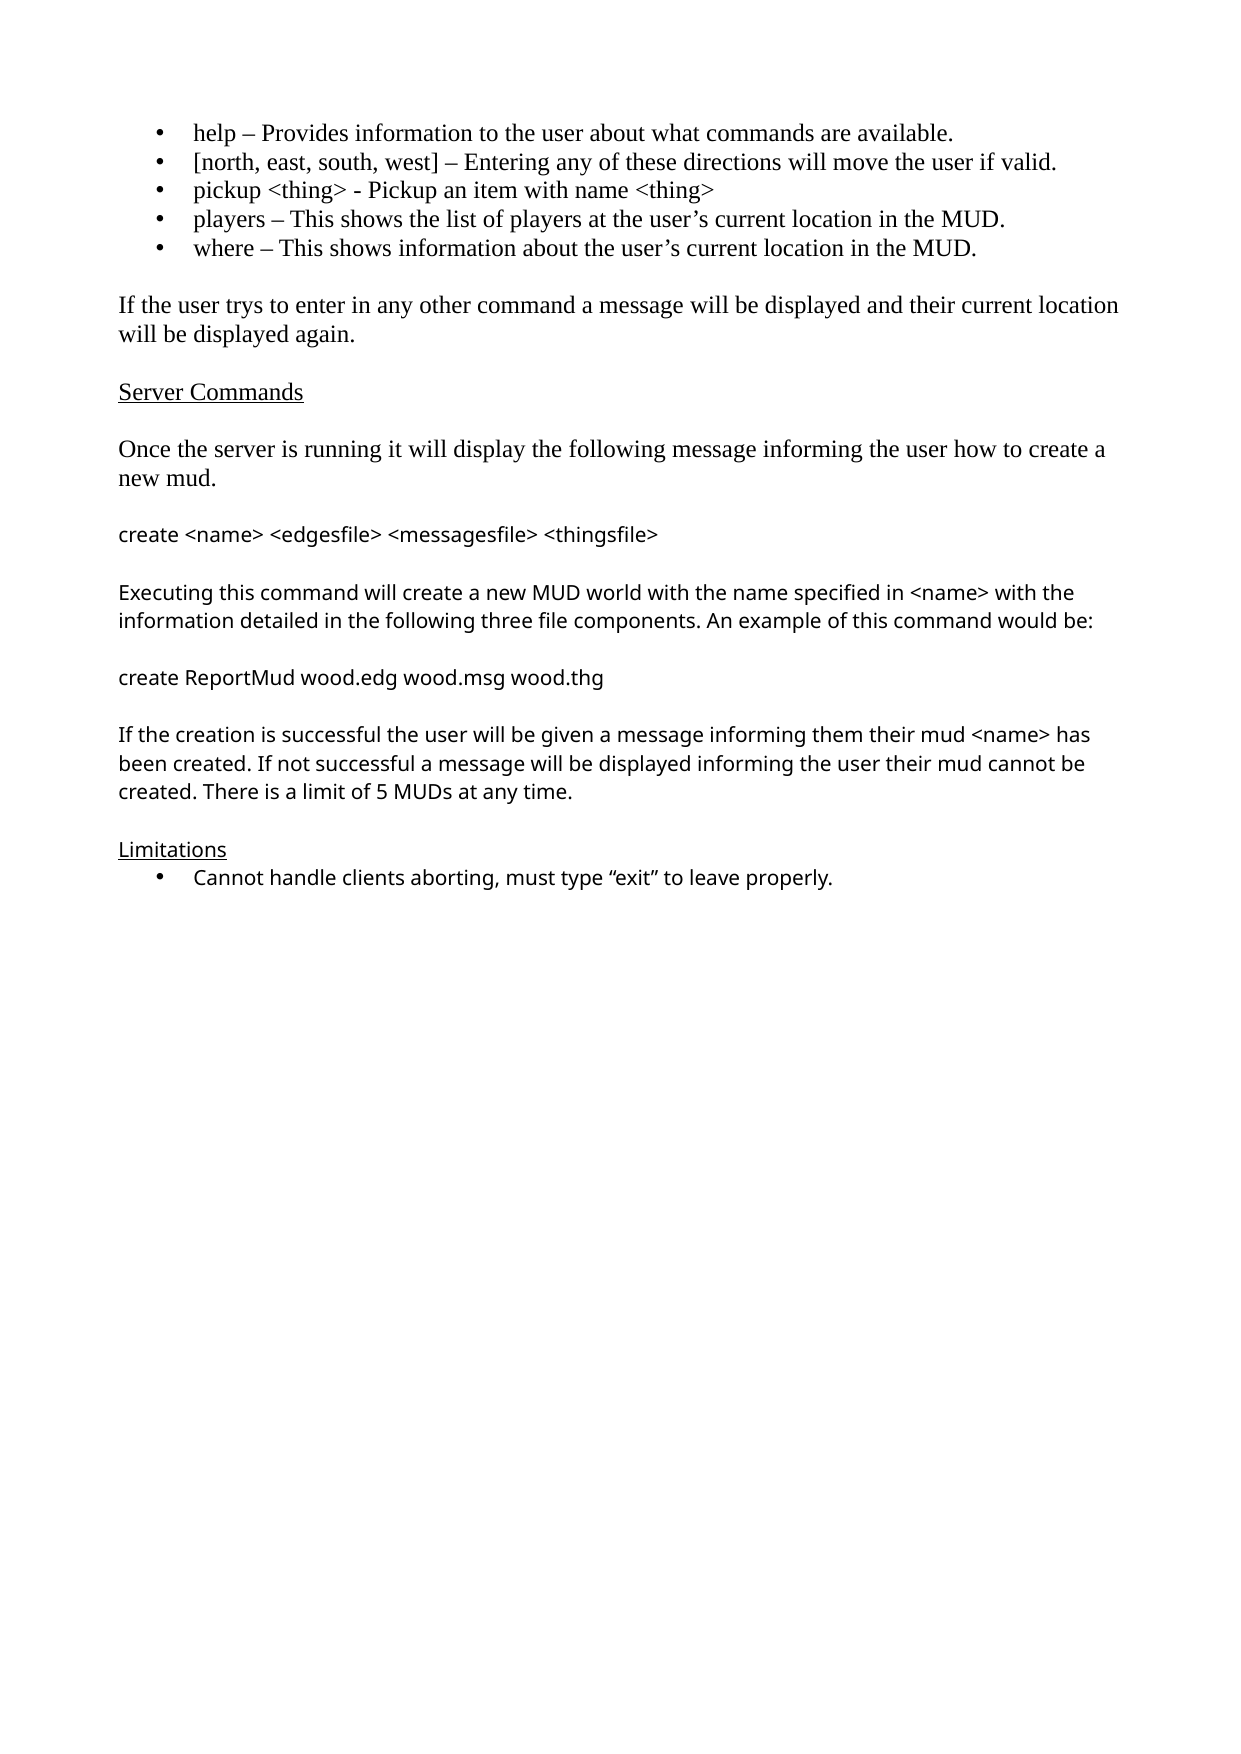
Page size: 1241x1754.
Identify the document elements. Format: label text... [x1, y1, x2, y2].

list players – This shows the list of players at the user’s current location in the MUD. [156, 204, 1122, 233]
text If the user trys to enter in any other command a message will be displayed and their current location will be displayed again. [118, 291, 1122, 348]
text Executing this command will create a new MUD world with the name specified in <name> with the information detailed in the following three file components. An example of this command would be: [118, 578, 1122, 635]
text Once the server is running it will display the following message informing the user how to create a new mud. [118, 434, 1122, 492]
text create <name> <edgesfile> <messagesfile> <thingsfile> [118, 521, 1122, 549]
list [north, east, south, west] – Entering any of these directions will move the user if valid. [156, 147, 1122, 176]
text Server Commands [118, 377, 1122, 406]
text If the creation is successful the user will be given a message informing them their mud <name> has been created. If not successful a message will be displayed informing the user their mud cannot be created. There is a limit of 5 MUDs at any time. [118, 721, 1122, 806]
text Limitations [118, 835, 1122, 863]
list help – Provides information to the user about what commands are available. [156, 118, 1122, 147]
text create ReportMud wood.edg wood.msg wood.thg [118, 663, 1122, 692]
list pickup <thing> - Pickup an item with name <thing> [156, 176, 1122, 204]
list where – This shows information about the user’s current location in the MUD. [156, 233, 1122, 262]
list Cannot handle clients aborting, must type “exit” to leave properly. [156, 863, 1122, 892]
